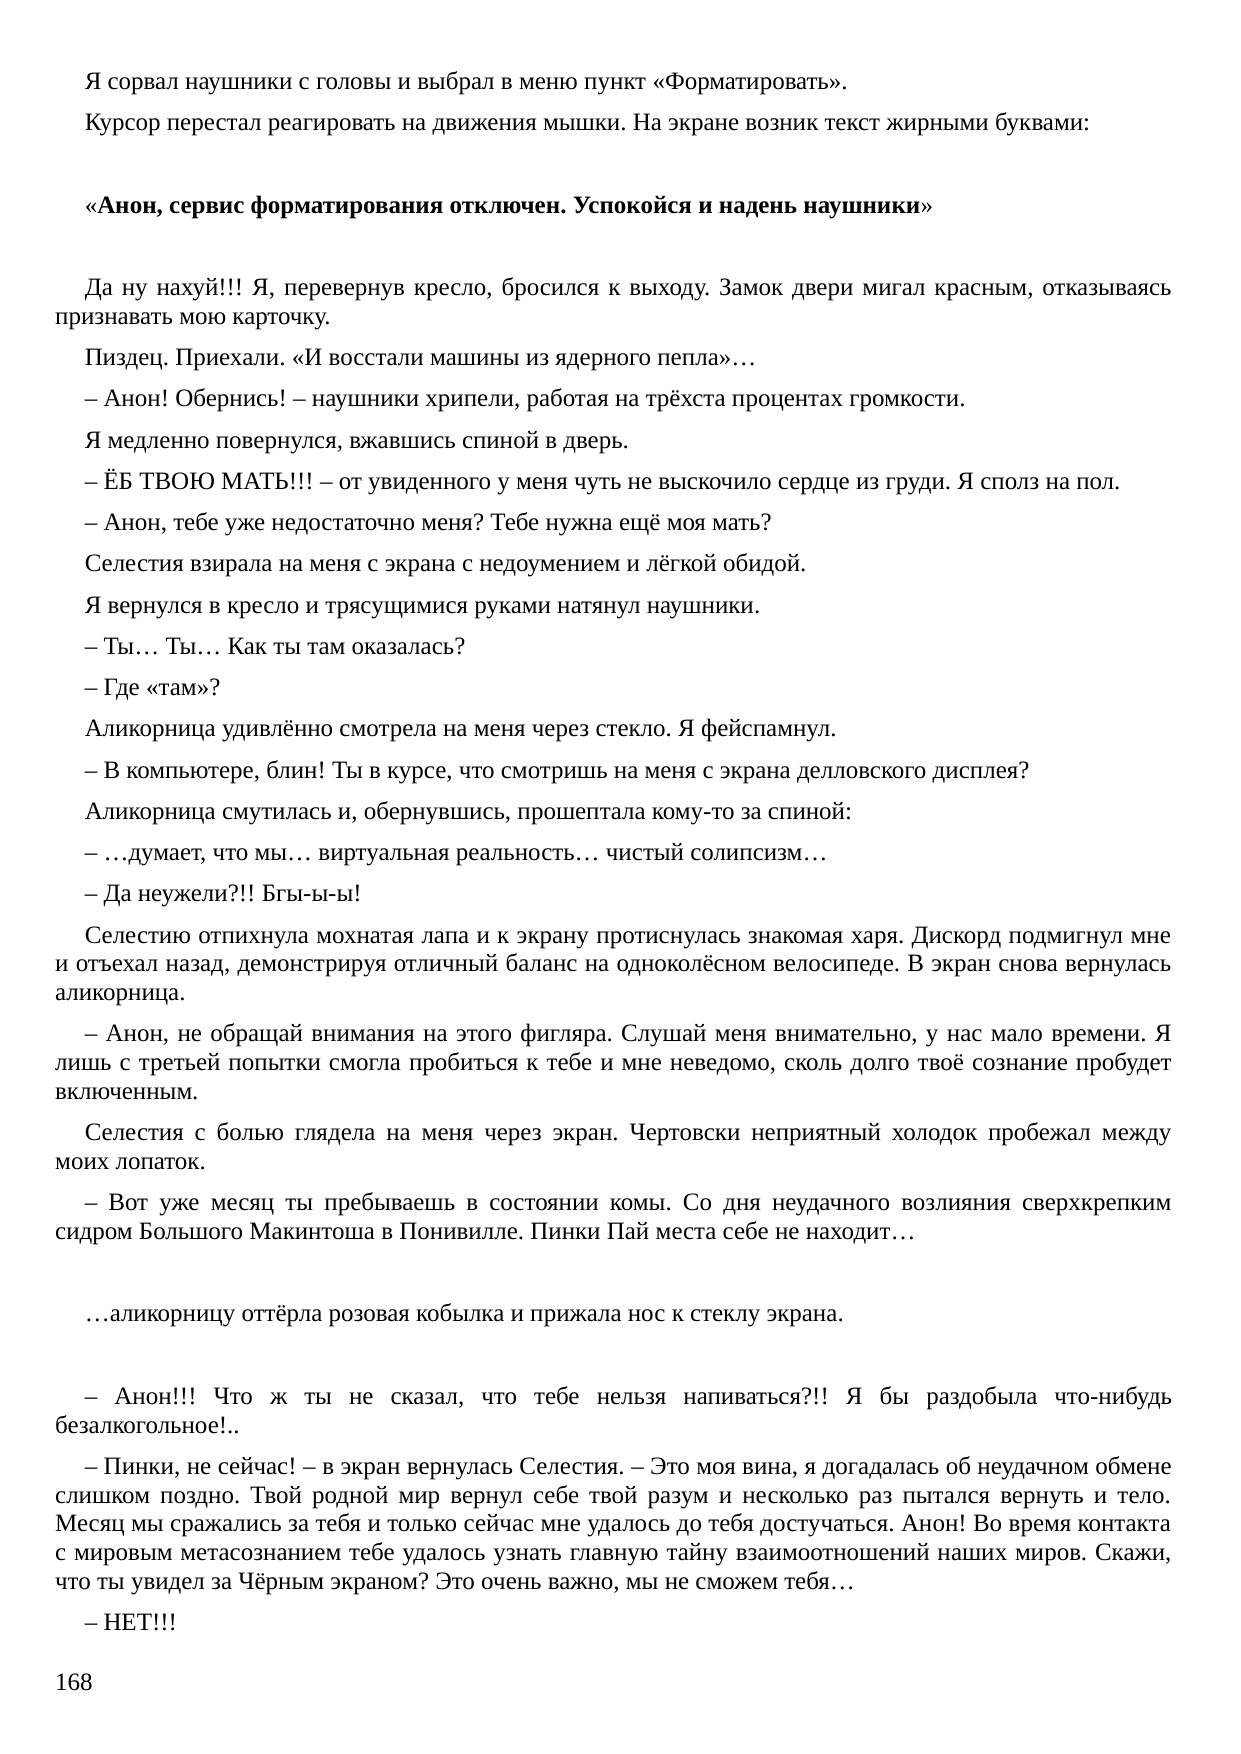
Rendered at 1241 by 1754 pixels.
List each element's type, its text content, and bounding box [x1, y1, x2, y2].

text Селестию отпихнула мохнатая лапа и к экрану протиснулась знакомая харя. Дискорд подмигнул мне и отъехал назад, демонстрируя отличный баланс на одноколёсном велосипеде. В экран снова вернулась аликорница. [55, 920, 1173, 1006]
text Да ну нахуй!!! Я, перевернув кресло, бросился к выходу. Замок двери мигал красным, отказываясь признавать мою карточку. [55, 272, 1173, 330]
text – Да неужели?!! Бгы-ы-ы! [55, 878, 1173, 907]
text Селестия взирала на меня с экрана с недоумением и лёгкой обидой. [55, 548, 1173, 577]
text – В компьютере, блин! Ты в курсе, что смотришь на меня с экрана делловского дисплея? [55, 755, 1173, 783]
text – НЕТ!!! [55, 1607, 1173, 1636]
text – Вот уже месяц ты пребываешь в состоянии комы. Со дня неудачного возлияния сверхкрепким сидром Большого Макинтоша в Понивилле. Пинки Пай места себе не находит… [55, 1187, 1173, 1245]
text – ЁБ ТВОЮ МАТЬ!!! – от увиденного у меня чуть не выскочило сердце из груди. Я сполз на пол. [55, 466, 1173, 495]
text – …думает, что мы… виртуальная реальность… чистый солипсизм… [55, 837, 1173, 866]
text – Пинки, не сейчас! – в экран вернулась Селестия. – Это моя вина, я догадалась об неудачном обмене слишком поздно. Твой родной мир вернул себе твой разум и несколько раз пытался вернуть и тело. Месяц мы сражались за тебя и только сейчас мне удалось до тебя достучаться. Анон! Во время контакта с мировым метасознанием тебе удалось узнать главную тайну взаимоотношений наших миров. Скажи, что ты увидел за Чёрным экраном? Это очень важно, мы не сможем тебя… [55, 1451, 1173, 1595]
text – Анон, не обращай внимания на этого фигляра. Слушай меня внимательно, у нас мало времени. Я лишь с третьей попытки смогла пробиться к тебе и мне неведомо, сколь долго твоё сознание пробудет включенным. [55, 1018, 1173, 1105]
text Пиздец. Приехали. «И восстали машины из ядерного пепла»… [55, 342, 1173, 371]
text – Анон!!! Что ж ты не сказал, что тебе нельзя напиваться?!! Я бы раздобыла что-нибудь безалкогольное!.. [55, 1381, 1173, 1438]
text …аликорницу оттёрла розовая кобылка и прижала нос к стеклу экрана. [55, 1298, 1173, 1327]
text – Ты… Ты… Как ты там оказалась? [55, 631, 1173, 660]
text Курсор перестал реагировать на движения мышки. На экране возник текст жирными буквами: [55, 107, 1173, 136]
text Аликорница удивлённо смотрела на меня через стекло. Я фейспамнул. [55, 713, 1173, 742]
text Я вернулся в кресло и трясущимися руками натянул наушники. [55, 590, 1173, 618]
text – Где «там»? [55, 672, 1173, 701]
text Селестия с болью глядела на меня через экран. Чертовски неприятный холодок пробежал между моих лопаток. [55, 1117, 1173, 1175]
text Я сорвал наушники с головы и выбрал в меню пункт «Форматировать». [55, 66, 1173, 95]
text – Анон, тебе уже недостаточно меня? Тебе нужна ещё моя мать? [55, 507, 1173, 536]
text Я медленно повернулся, вжавшись спиной в дверь. [55, 425, 1173, 453]
text «Анон, сервис форматирования отключен. Успокойся и надень наушники» [55, 190, 1173, 218]
text Аликорница смутилась и, обернувшись, прошептала кому-то за спиной: [55, 796, 1173, 825]
text – Анон! Обернись! – наушники хрипели, работая на трёхста процентах громкости. [55, 383, 1173, 412]
